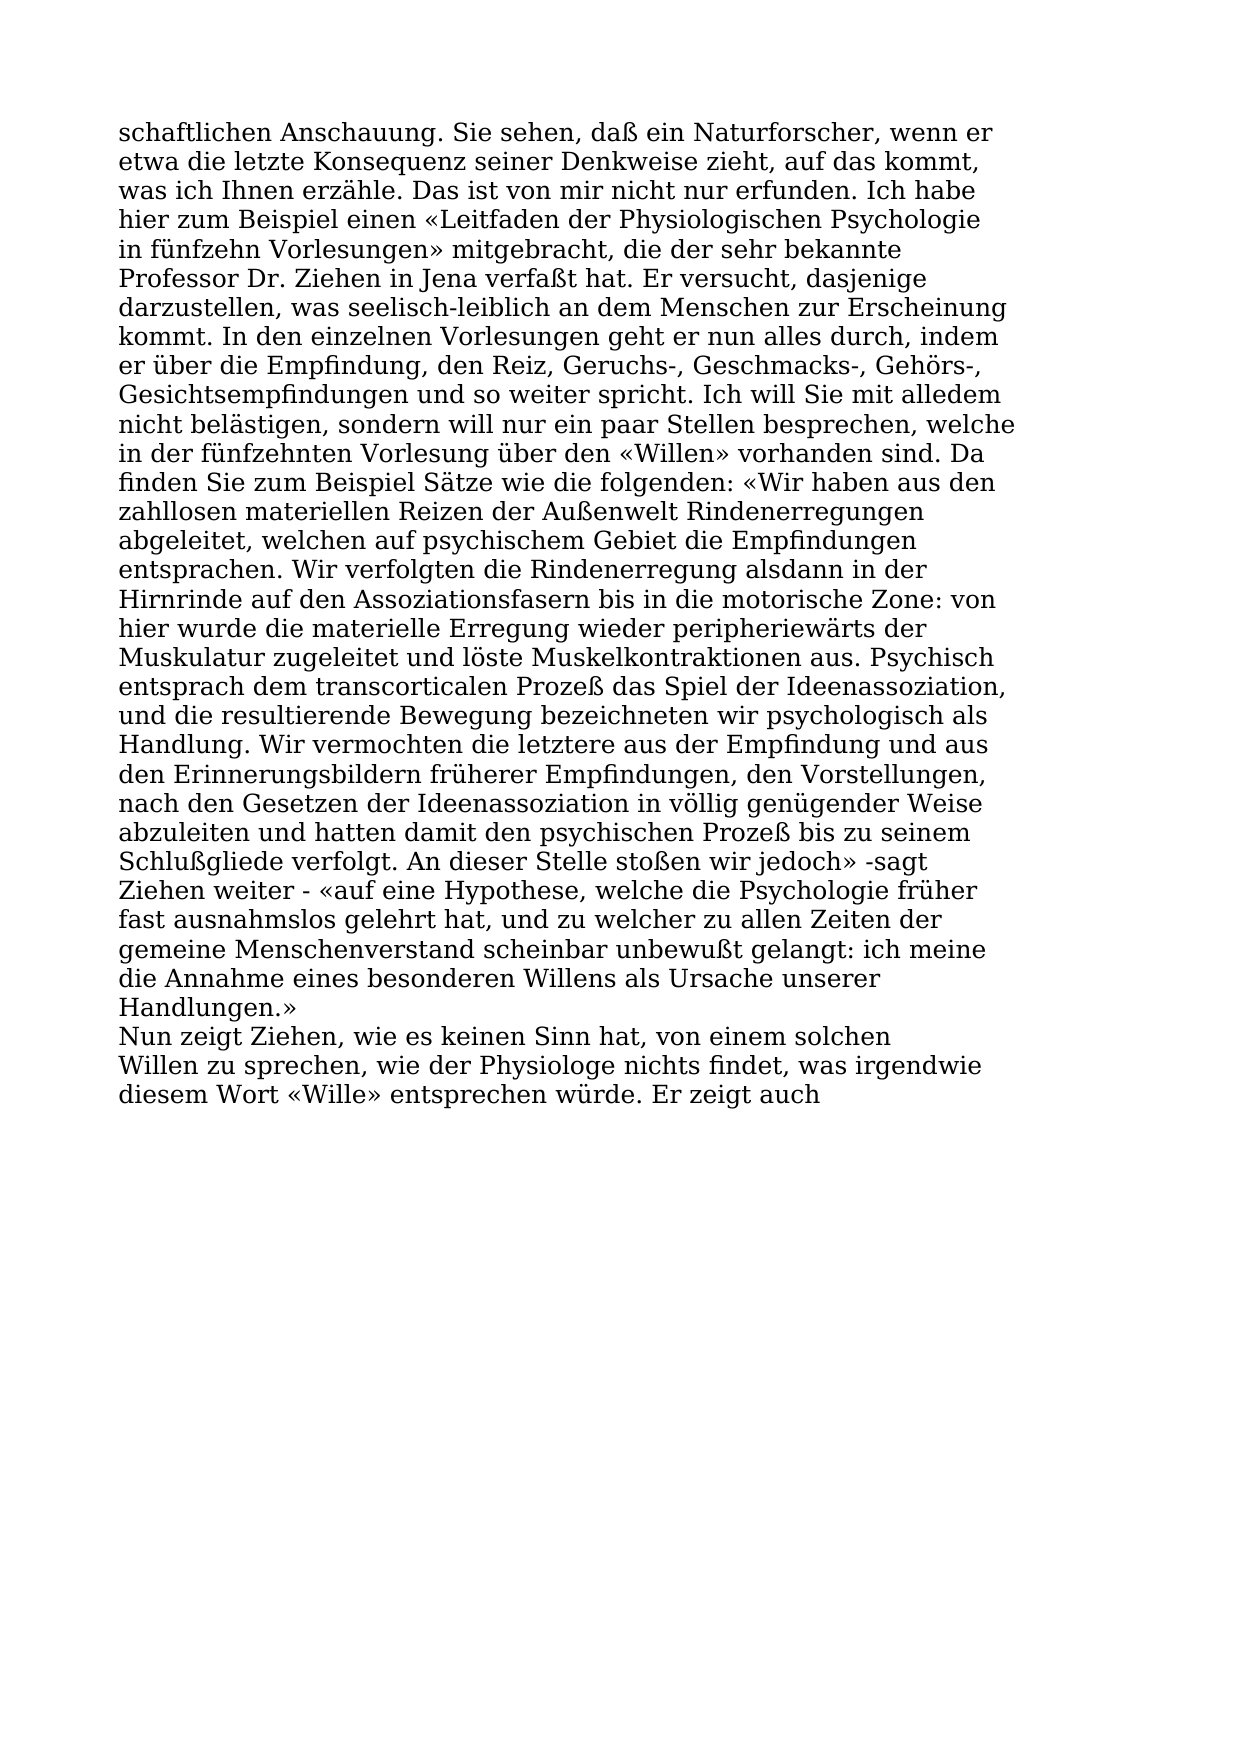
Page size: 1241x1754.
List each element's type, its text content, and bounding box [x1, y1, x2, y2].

text Hirnrinde auf den Assoziationsfasern bis in die motorische Zone: von [118, 585, 1122, 614]
text Willen zu sprechen, wie der Physiologe nichts findet, was irgendwie [118, 1051, 1122, 1081]
text Handlungen.» [118, 993, 1122, 1022]
text Muskulatur zugeleitet und löste Muskelkontraktionen aus. Psychisch [118, 643, 1122, 672]
text Nun zeigt Ziehen, wie es keinen Sinn hat, von einem solchen [118, 1022, 1122, 1051]
text in fünfzehn Vorlesungen» mitgebracht, die der sehr bekannte [118, 235, 1122, 264]
text finden Sie zum Beispiel Sätze wie die folgenden: «Wir haben aus den [118, 468, 1122, 497]
text schaftlichen Anschauung. Sie sehen, daß ein Naturforscher, wenn er [118, 118, 1122, 147]
text Professor Dr. Ziehen in Jena verfaßt hat. Er versucht, dasjenige [118, 264, 1122, 293]
text den Erinnerungsbildern früherer Empfindungen, den Vorstellungen, [118, 760, 1122, 789]
text nach den Gesetzen der Ideenassoziation in völlig genügender Weise [118, 789, 1122, 818]
text die Annahme eines besonderen Willens als Ursache unserer [118, 964, 1122, 993]
text nicht belästigen, sondern will nur ein paar Stellen besprechen, welche [118, 410, 1122, 439]
text zahllosen materiellen Reizen der Außenwelt Rindenerregungen [118, 497, 1122, 526]
text Ziehen weiter - «auf eine Hypothese, welche die Psychologie früher [118, 876, 1122, 906]
text diesem Wort «Wille» entsprechen würde. Er zeigt auch [118, 1081, 1122, 1110]
text Gesichtsempfindungen und so weiter spricht. Ich will Sie mit alledem [118, 381, 1122, 410]
text gemeine Menschenverstand scheinbar unbewußt gelangt: ich meine [118, 935, 1122, 964]
text er über die Empfindung, den Reiz, Geruchs-, Geschmacks-, Gehörs-, [118, 351, 1122, 381]
text entsprachen. Wir verfolgten die Rindenerregung alsdann in der [118, 556, 1122, 585]
text hier wurde die materielle Erregung wieder peripheriewärts der [118, 614, 1122, 643]
text abzuleiten und hatten damit den psychischen Prozeß bis zu seinem [118, 818, 1122, 847]
text was ich Ihnen erzähle. Das ist von mir nicht nur erfunden. Ich habe [118, 176, 1122, 206]
text darzustellen, was seelisch-leiblich an dem Menschen zur Erscheinung [118, 293, 1122, 322]
text und die resultierende Bewegung bezeichneten wir psychologisch als [118, 701, 1122, 731]
text entsprach dem transcorticalen Prozeß das Spiel der Ideenassoziation, [118, 672, 1122, 701]
text abgeleitet, welchen auf psychischem Gebiet die Empfindungen [118, 526, 1122, 556]
text Handlung. Wir vermochten die letztere aus der Empfindung und aus [118, 731, 1122, 760]
text Schlußgliede verfolgt. An dieser Stelle stoßen wir jedoch» -sagt [118, 847, 1122, 876]
text kommt. In den einzelnen Vorlesungen geht er nun alles durch, indem [118, 322, 1122, 351]
text hier zum Beispiel einen «Leitfaden der Physiologischen Psychologie [118, 206, 1122, 235]
text fast ausnahmslos gelehrt hat, und zu welcher zu allen Zeiten der [118, 906, 1122, 935]
text in der fünfzehnten Vorlesung über den «Willen» vorhanden sind. Da [118, 439, 1122, 468]
text etwa die letzte Konsequenz seiner Denkweise zieht, auf das kommt, [118, 147, 1122, 176]
